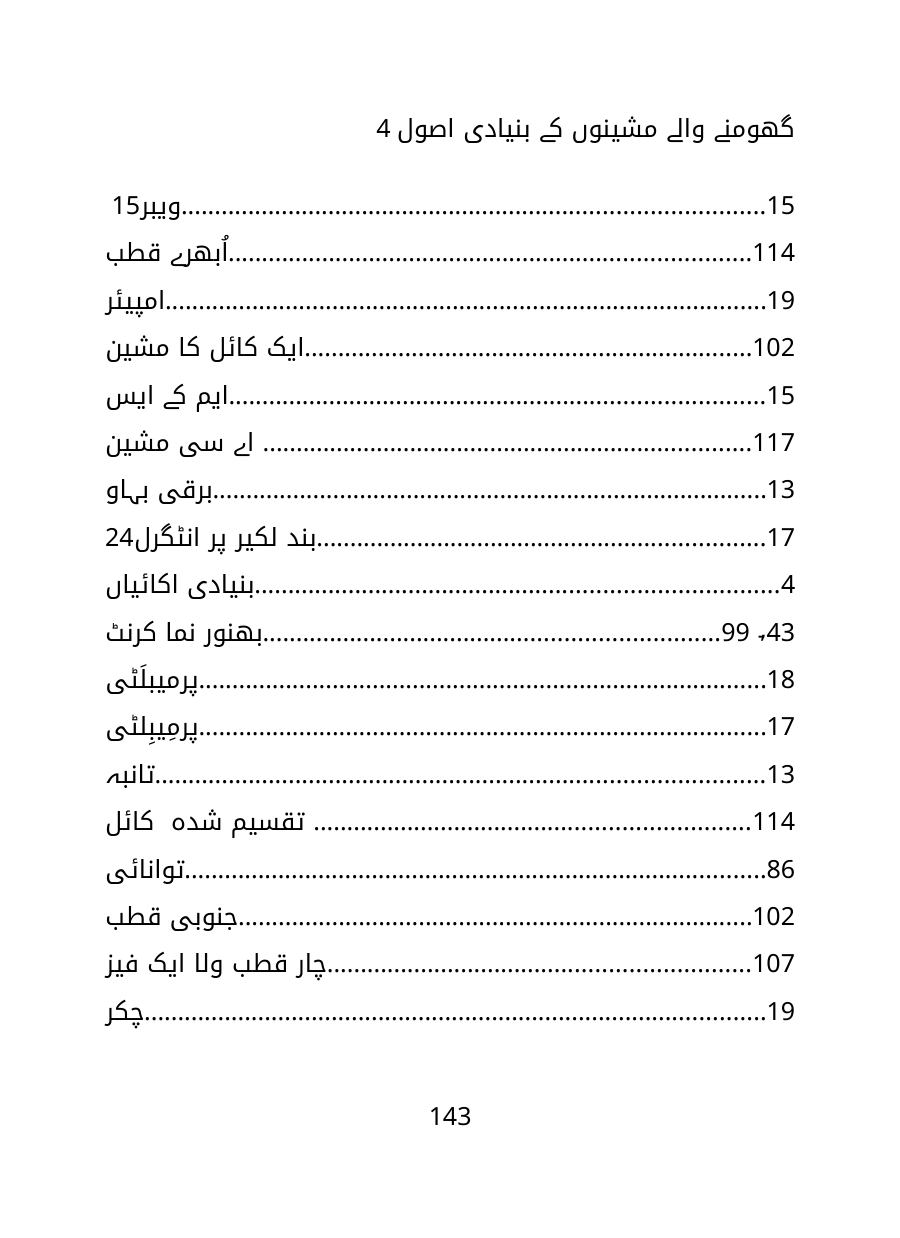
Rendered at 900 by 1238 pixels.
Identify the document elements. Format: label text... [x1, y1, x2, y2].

text بند لکیر پر انٹگرل24 17 [105, 514, 795, 562]
text امپیئر 19 [105, 277, 795, 324]
text تقسیم شدہ کائل 114 [105, 798, 795, 846]
text اے سی مشین 117 [105, 419, 795, 467]
text ایم کے ایس 15 [105, 372, 795, 419]
text چکر 19 [105, 988, 795, 1036]
text ویبر15 15 [105, 182, 795, 230]
text توانائی 86 [105, 846, 795, 893]
text برقی بہاو 13 [105, 467, 795, 514]
text اُبھرے قطب 114 [105, 230, 795, 277]
text ایک کائل کا مشین 102 [105, 324, 795, 372]
text چار قطب ولا ایک فیز 107 [105, 941, 795, 988]
text جنوبی قطب 102 [105, 893, 795, 941]
text بنیادی اکائیاں 4 [105, 562, 795, 609]
text تانبہ 13 [105, 751, 795, 798]
text پرمِیبِلٹی 17 [105, 704, 795, 751]
text بھنور نما کرنٹ 43, 99 [105, 609, 795, 656]
text پرمیبلَٹی 18 [105, 656, 795, 704]
